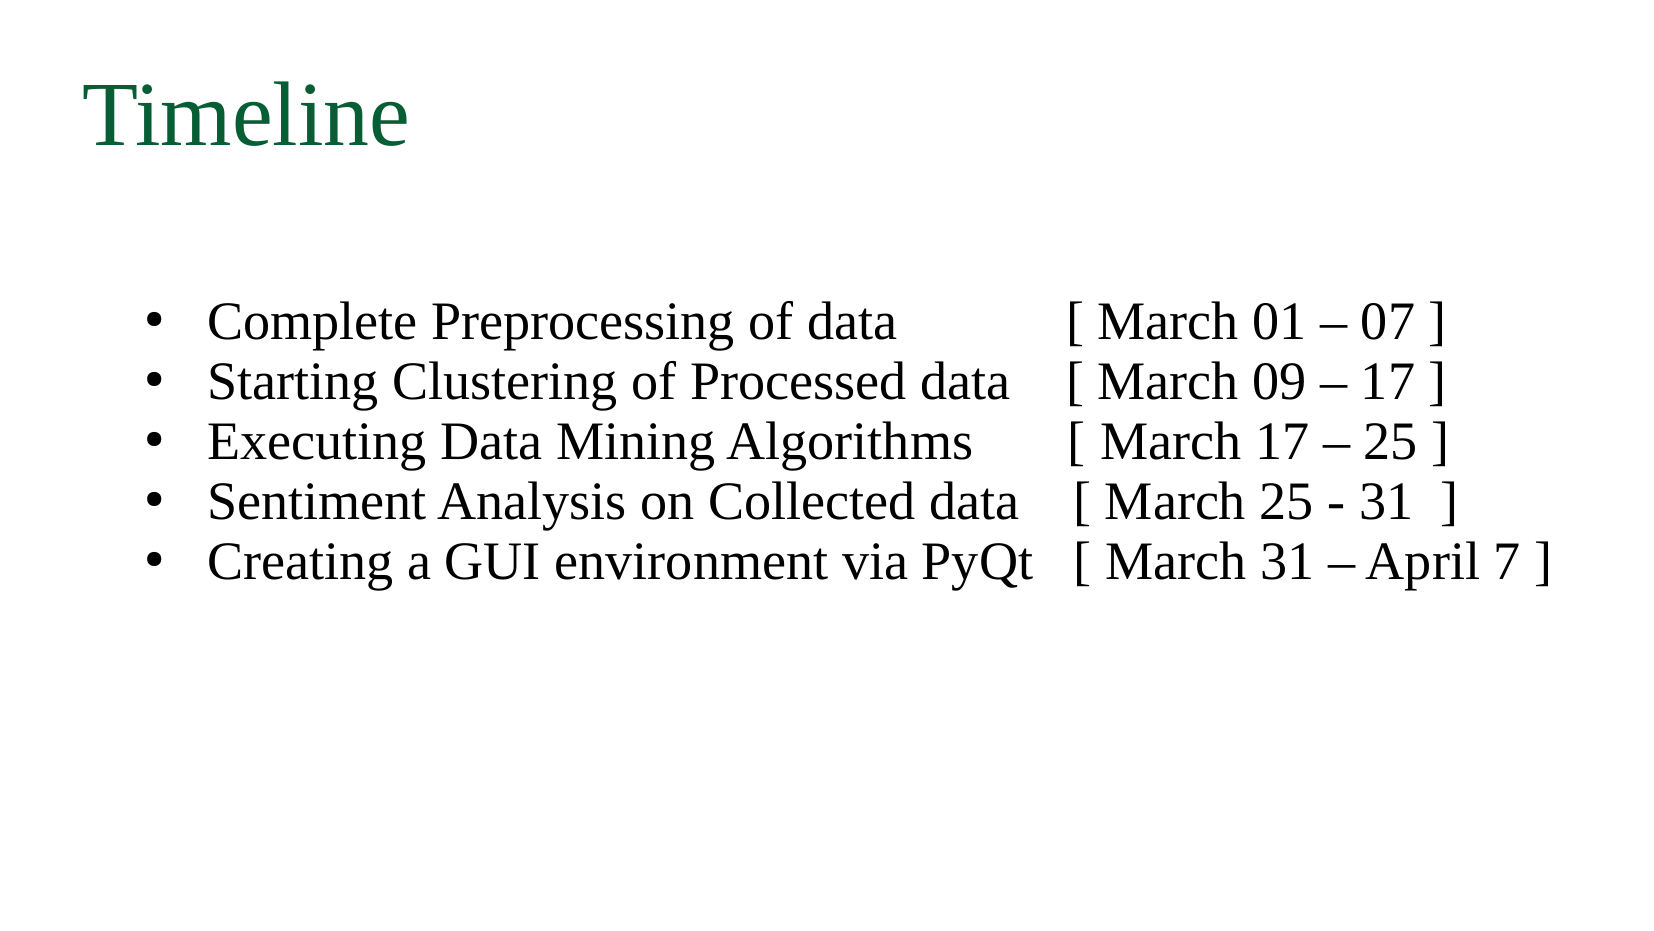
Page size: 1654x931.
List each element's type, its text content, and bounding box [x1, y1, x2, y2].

text_box Complete Preprocessing of data [ March 01 – 07 ] Starting Clustering of Processed data [ March 09 – 17 ] Executing Data Mining Algorithms [ March 17 – 25 ] Sentiment Analysis on Collected data [ March 25 - 31 ] Creating a GUI environment via PyQt [ March 31 – April 7 ] [129, 283, 1607, 709]
title Timeline [82, 37, 94, 193]
subtitle [94, 0, 1583, 745]
